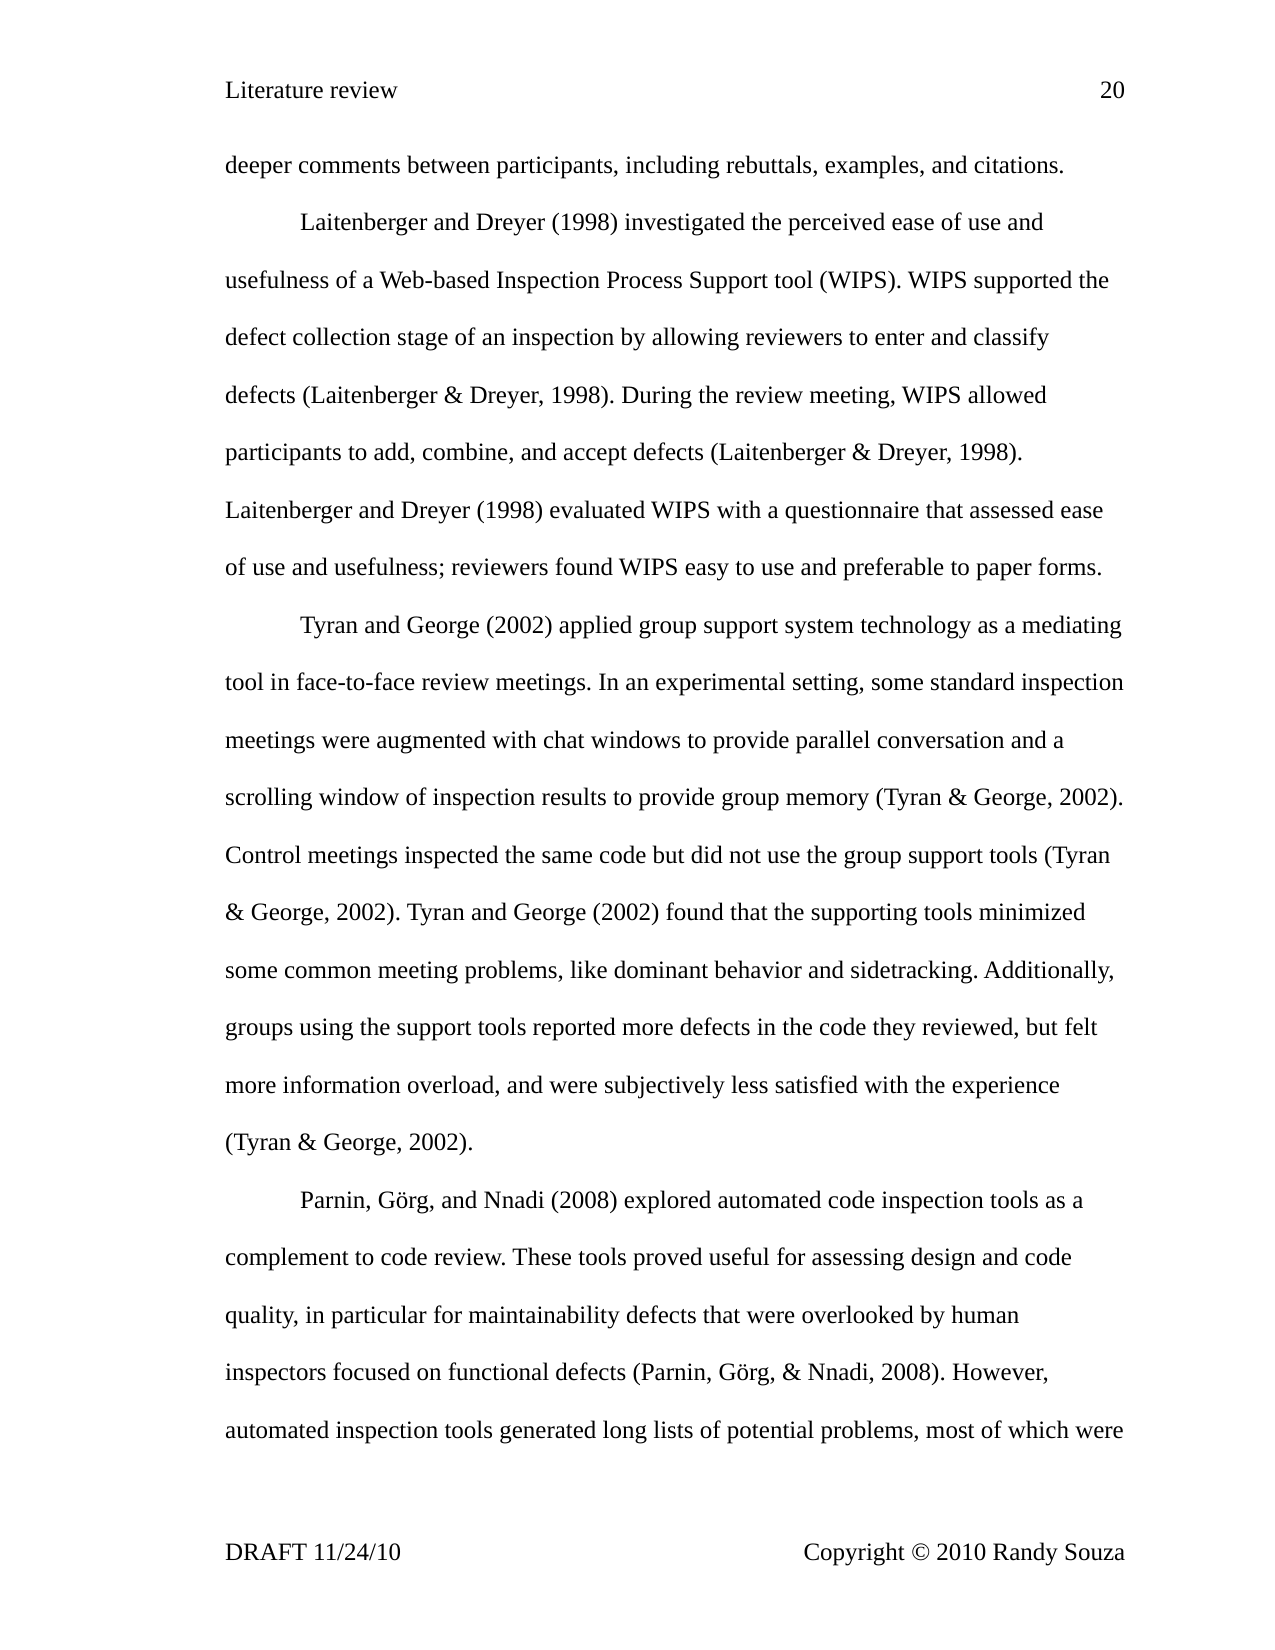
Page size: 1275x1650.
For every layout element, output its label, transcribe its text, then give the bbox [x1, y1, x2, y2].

text Parnin, Görg, and Nnadi (2008) explored automated code inspection tools as a complement to code review. These tools proved useful for assessing design and code quality, in particular for maintainability defects that were overlooked by human inspectors focused on functional defects (Parnin, Görg, & Nnadi, 2008). However, automated inspection tools generated long lists of potential problems, most of which were [225, 1185, 1125, 1444]
text Tyran and George (2002) applied group support system technology as a mediating tool in face-to-face review meetings. In an experimental setting, some standard inspection meetings were augmented with chat windows to provide parallel conversation and a scrolling window of inspection results to provide group memory (Tyran & George, 2002). Control meetings inspected the same code but did not use the group support tools (Tyran & George, 2002). Tyran and George (2002) found that the supporting tools minimized some common meeting problems, like dominant behavior and sidetracking. Additionally, groups using the support tools reported more defects in the code they reviewed, but felt more information overload, and were subjectively less satisfied with the experience (Tyran & George, 2002). [225, 610, 1125, 1156]
text deeper comments between participants, including rebuttals, examples, and citations. [225, 150, 1125, 179]
text Laitenberger and Dreyer (1998) investigated the perceived ease of use and usefulness of a Web-based Inspection Process Support tool (WIPS). WIPS supported the defect collection stage of an inspection by allowing reviewers to enter and classify defects (Laitenberger & Dreyer, 1998). During the review meeting, WIPS allowed participants to add, combine, and accept defects (Laitenberger & Dreyer, 1998). Laitenberger and Dreyer (1998) evaluated WIPS with a questionnaire that assessed ease of use and usefulness; reviewers found WIPS easy to use and preferable to paper forms. [225, 207, 1125, 581]
